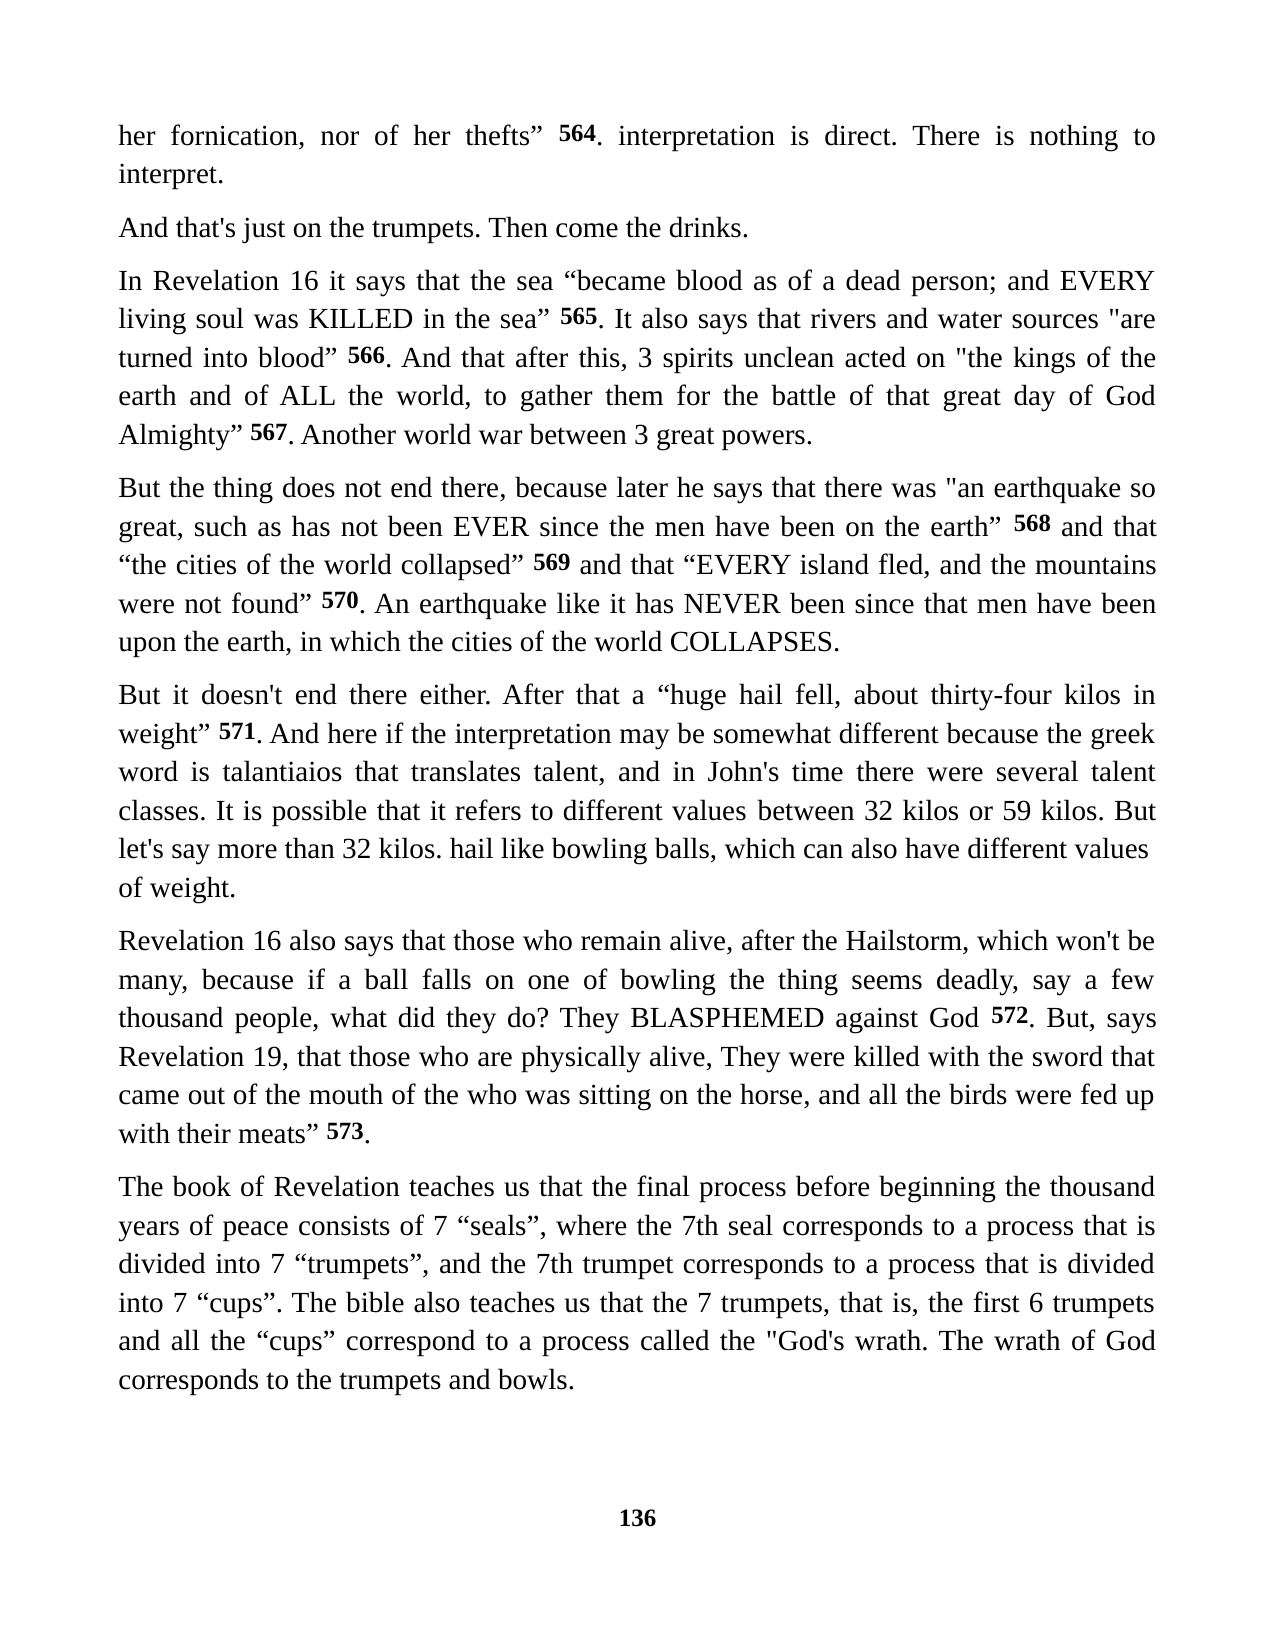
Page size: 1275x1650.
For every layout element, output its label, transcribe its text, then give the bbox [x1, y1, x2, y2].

text In Revelation 16 it says that the sea “became blood as of a dead person; and EVERY living soul was KILLED in the sea” . It also says that rivers and water sources "are turned into blood” . And that after this, 3 spirits unclean acted on "the kings of the earth and of ALL the world, to gather them for the battle of that great day of God Almighty” . Another world war between 3 great powers. [118, 263, 1157, 451]
text her fornication, nor of her thefts” . interpretation is direct. There is nothing to interpret. [118, 118, 1157, 190]
text Revelation 16 also says that those who remain alive, after the Hailstorm, which won't be many, because if a ball falls on one of bowling the thing seems deadly, say a few thousand people, what did they do? They BLASPHEMED against God . But, says Revelation 19, that those who are physically alive, They were killed with the sword that came out of the mouth of the who was sitting on the horse, and all the birds were fed up with their meats” . [118, 923, 1157, 1149]
text But the thing does not end there, because later he says that there was "an earthquake so great, such as has not been EVER since the men have been on the earth” and that “the cities of the world collapsed” and that “EVERY island fled, and the mountains were not found” . An earthquake like it has NEVER been since that men have been upon the earth, in which the cities of the world COLLAPSES. [118, 470, 1157, 658]
text But it doesn't end there either. After that a “huge hail fell, about thirty-four kilos in weight” . And here if the interpretation may be somewhat different because the greek word is talantiaios that translates talent, and in John's time there were several talent classes. It is possible that it refers to different values ​​between 32 kilos or 59 kilos. But let's say more than 32 kilos. hail like bowling balls, which can also have different values ​​of weight. [118, 677, 1157, 904]
text And that's just on the trumpets. Then come the drinks. [118, 210, 1157, 243]
text The book of Revelation teaches us that the final process before beginning the thousand years of peace consists of 7 “seals”, where the 7th seal corresponds to a process that is divided into 7 “trumpets”, and the 7th trumpet corresponds to a process that is divided into 7 “cups”. The bible also teaches us that the 7 trumpets, that is, the first 6 trumpets and all the “cups” correspond to a process called the "God's wrath. The wrath of God corresponds to the trumpets and bowls. [118, 1169, 1157, 1395]
